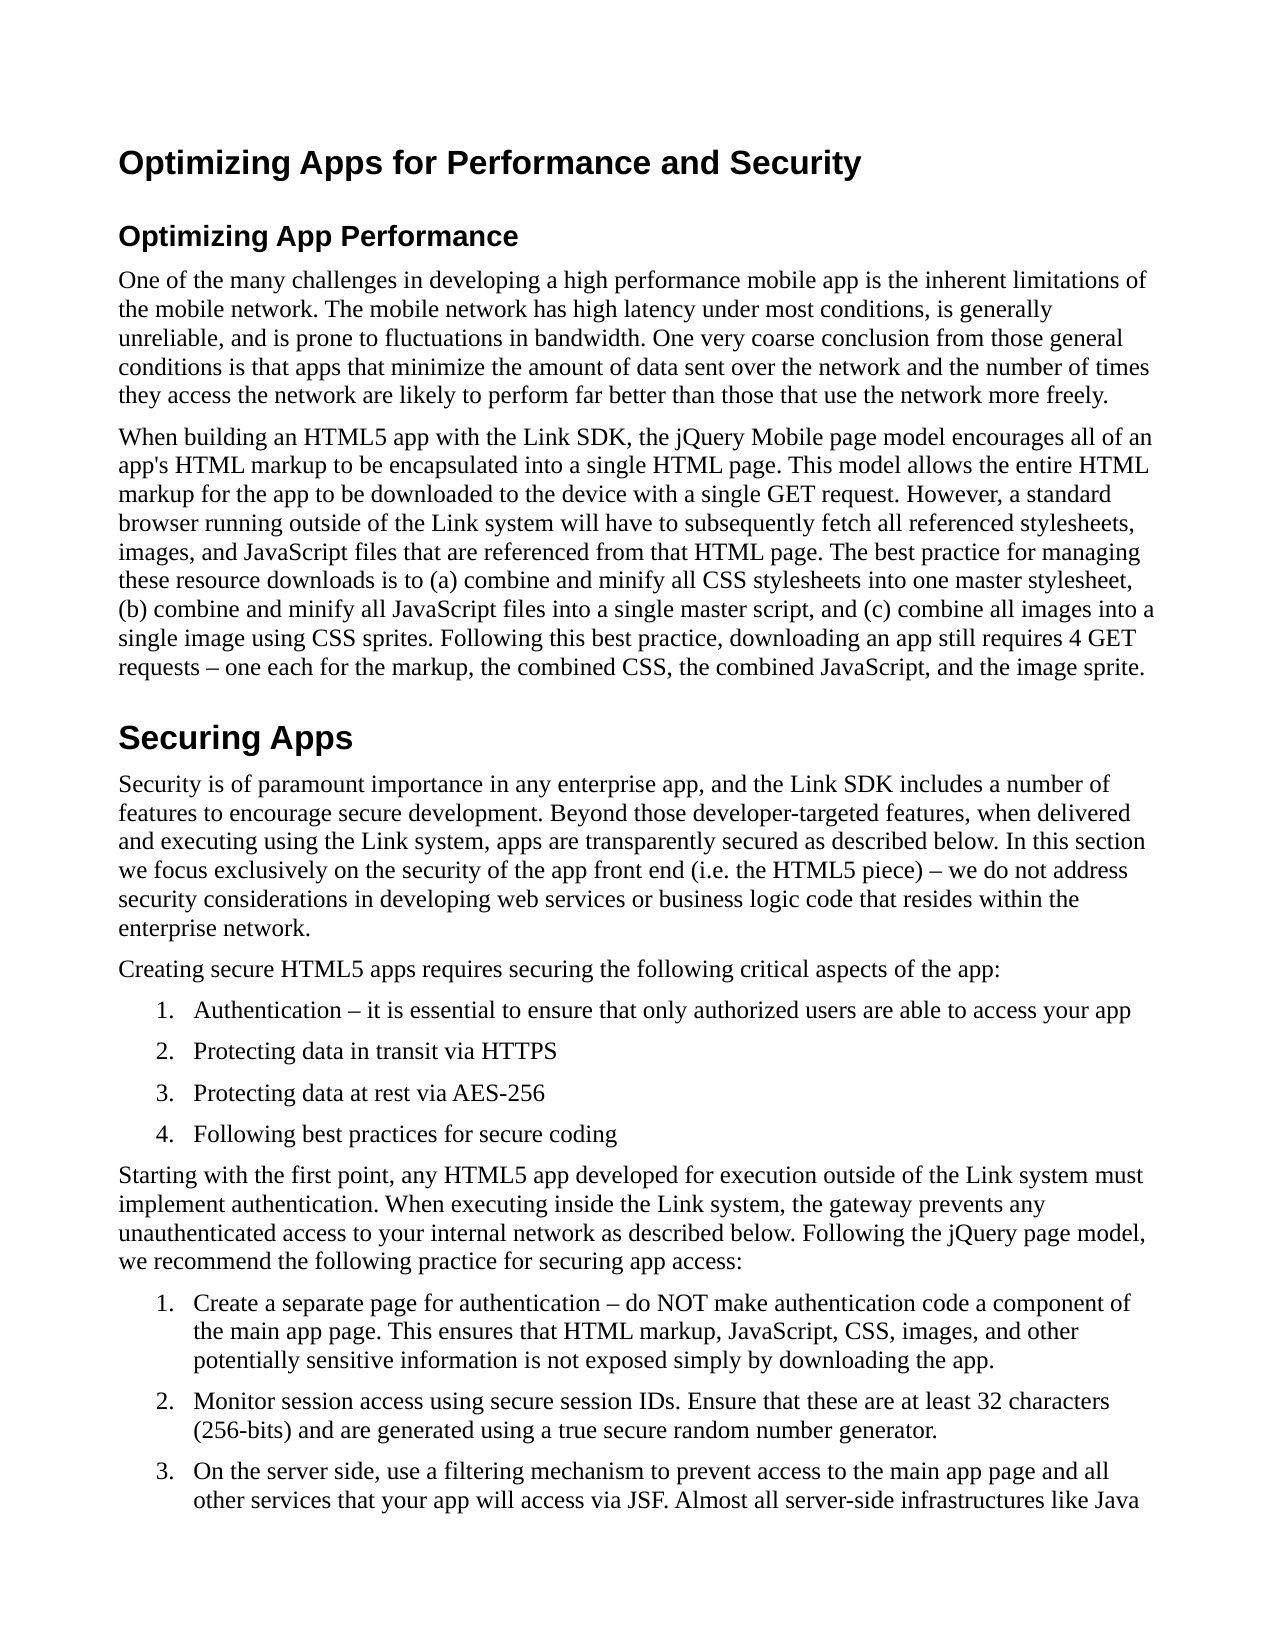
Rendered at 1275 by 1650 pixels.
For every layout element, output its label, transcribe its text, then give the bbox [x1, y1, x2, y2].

text Security is of paramount importance in any enterprise app, and the Link SDK includes a number of features to encourage secure development. Beyond those developer-targeted features, when delivered and executing using the Link system, apps are transparently secured as described below. In this section we focus exclusively on the security of the app front end (i.e. the HTML5 piece) – we do not address security considerations in developing web services or business logic code that resides within the enterprise network. [118, 769, 1157, 941]
text Creating secure HTML5 apps requires securing the following critical aspects of the app: [118, 954, 1157, 983]
list Monitor session access using secure session IDs. Ensure that these are at least 32 characters (256-bits) and are generated using a true secure random number generator. [156, 1386, 1157, 1444]
list On the server side, use a filtering mechanism to prevent access to the main app page and all other services that your app will access via JSF. Almost all server-side infrastructures like Java [156, 1456, 1157, 1514]
subtitle Securing Apps [118, 718, 1157, 756]
list Authentication – it is essential to ensure that only authorized users are able to access your app [156, 995, 1157, 1024]
text One of the many challenges in developing a high performance mobile app is the inherent limitations of the mobile network. The mobile network has high latency under most conditions, is generally unreliable, and is prone to fluctuations in bandwidth. One very coarse conclusion from those general conditions is that apps that minimize the amount of data sent over the network and the number of times they access the network are likely to perform far better than those that use the network more freely. [118, 265, 1157, 409]
subtitle Optimizing App Performance [118, 219, 1157, 253]
text Starting with the first point, any HTML5 app developed for execution outside of the Link system must implement authentication. When executing inside the Link system, the gateway prevents any unauthenticated access to your internal network as described below. Following the jQuery page model, we recommend the following practice for securing app access: [118, 1160, 1157, 1275]
subtitle Optimizing Apps for Performance and Security [118, 143, 1157, 182]
list Protecting data at rest via AES-256 [156, 1078, 1157, 1106]
list Create a separate page for authentication – do NOT make authentication code a component of the main app page. This ensures that HTML markup, JavaScript, CSS, images, and other potentially sensitive information is not exposed simply by downloading the app. [156, 1288, 1157, 1374]
list Protecting data in transit via HTTPS [156, 1036, 1157, 1065]
text When building an HTML5 app with the Link SDK, the jQuery Mobile page model encourages all of an app's HTML markup to be encapsulated into a single HTML page. This model allows the entire HTML markup for the app to be downloaded to the device with a single GET request. However, a standard browser running outside of the Link system will have to subsequently fetch all referenced stylesheets, images, and JavaScript files that are referenced from that HTML page. The best practice for managing these resource downloads is to (a) combine and minify all CSS stylesheets into one master stylesheet, (b) combine and minify all JavaScript files into a single master script, and (c) combine all images into a single image using CSS sprites. Following this best practice, downloading an app still requires 4 GET requests – one each for the markup, the combined CSS, the combined JavaScript, and the image sprite. [118, 422, 1157, 680]
list Following best practices for secure coding [156, 1119, 1157, 1148]
